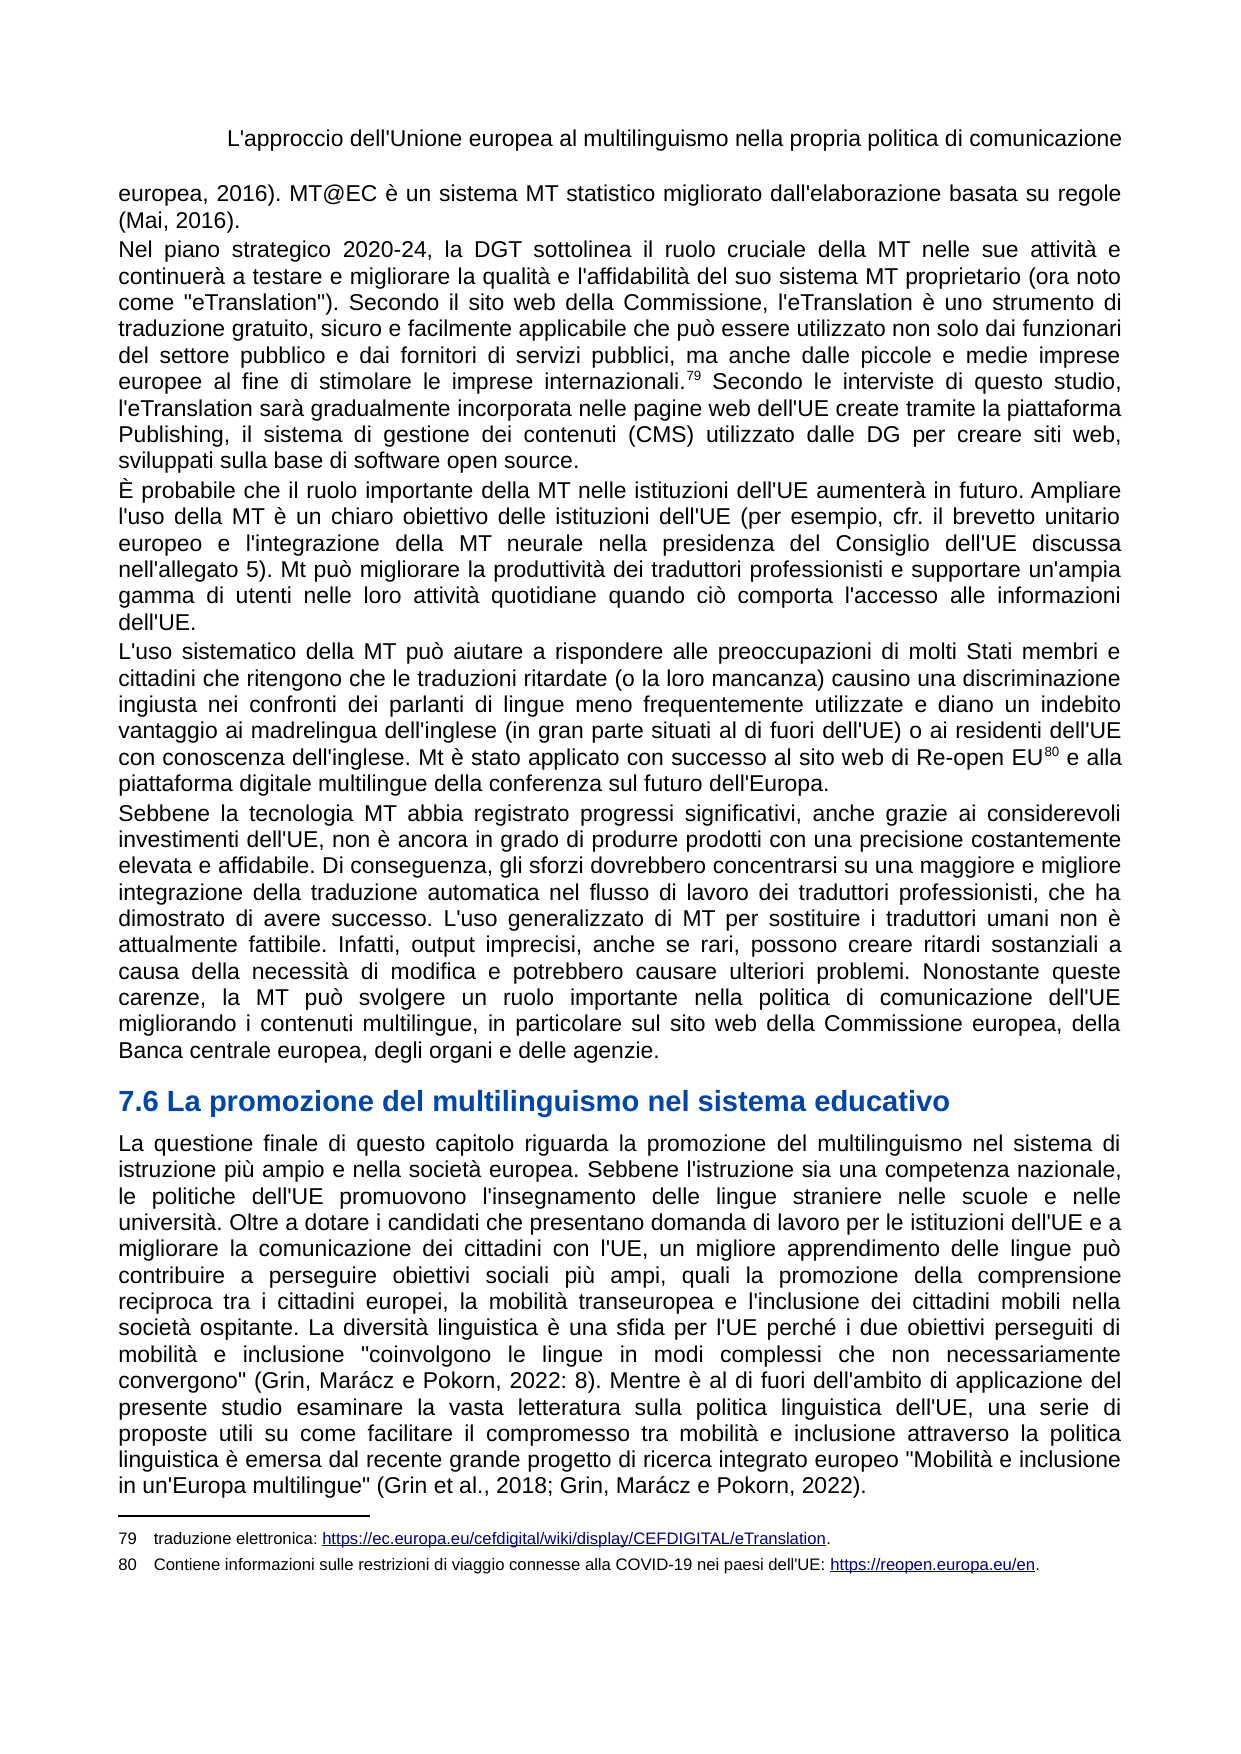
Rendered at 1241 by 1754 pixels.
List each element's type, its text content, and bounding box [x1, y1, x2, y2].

text È probabile che il ruolo importante della MT nelle istituzioni dell'UE aumenterà in futuro. Ampliare l'uso della MT è un chiaro obiettivo delle istituzioni dell'UE (per esempio, cfr. il brevetto unitario europeo e l'integrazione della MT neurale nella presidenza del Consiglio dell'UE discussa nell'allegato 5). Mt può migliorare la produttività dei traduttori professionisti e supportare un'ampia gamma di utenti nelle loro attività quotidiane quando ciò comporta l'accesso alle informazioni dell'UE. [118, 477, 1122, 635]
text La questione finale di questo capitolo riguarda la promozione del multilinguismo nel sistema di istruzione più ampio e nella società europea. Sebbene l'istruzione sia una competenza nazionale, le politiche dell'UE promuovono l'insegnamento delle lingue straniere nelle scuole e nelle università. Oltre a dotare i candidati che presentano domanda di lavoro per le istituzioni dell'UE e a migliorare la comunicazione dei cittadini con l'UE, un migliore apprendimento delle lingue può contribuire a perseguire obiettivi sociali più ampi, quali la promozione della comprensione reciproca tra i cittadini europei, la mobilità transeuropea e l'inclusione dei cittadini mobili nella società ospitante. La diversità linguistica è una sfida per l'UE perché i due obiettivi perseguiti di mobilità e inclusione "coinvolgono le lingue in modi complessi che non necessariamente convergono" (Grin, Marácz e Pokorn, 2022: 8). Mentre è al di fuori dell'ambito di applicazione del presente studio esaminare la vasta letteratura sulla politica linguistica dell'UE, una serie di proposte utili su come facilitare il compromesso tra mobilità e inclusione attraverso la politica linguistica è emersa dal recente grande progetto di ricerca integrato europeo "Mobilità e inclusione in un'Europa multilingue" (Grin et al., 2018; Grin, Marácz e Pokorn, 2022). [118, 1130, 1122, 1499]
text Contiene informazioni sulle restrizioni di viaggio connesse alla COVID-19 nei paesi dell'UE: https://reopen.europa.eu/en. [118, 1554, 1122, 1573]
text Nel piano strategico 2020-24, la DGT sottolinea il ruolo cruciale della MT nelle sue attività e continuerà a testare e migliorare la qualità e l'affidabilità del suo sistema MT proprietario (ora noto come "eTranslation"). Secondo il sito web della Commissione, l'eTranslation è uno strumento di traduzione gratuito, sicuro e facilmente applicabile che può essere utilizzato non solo dai funzionari del settore pubblico e dai fornitori di servizi pubblici, ma anche dalle piccole e medie imprese europee al fine di stimolare le imprese internazionali. Secondo le interviste di questo studio, l'eTranslation sarà gradualmente incorporata nelle pagine web dell'UE create tramite la piattaforma Publishing, il sistema di gestione dei contenuti (CMS) utilizzato dalle DG per creare siti web, sviluppati sulla base di software open source. [118, 236, 1122, 473]
subtitle 7.6 La promozione del multilinguismo nel sistema educativo [118, 1084, 1122, 1117]
text Sebbene la tecnologia MT abbia registrato progressi significativi, anche grazie ai considerevoli investimenti dell'UE, non è ancora in grado di produrre prodotti con una precisione costantemente elevata e affidabile. Di conseguenza, gli sforzi dovrebbero concentrarsi su una maggiore e migliore integrazione della traduzione automatica nel flusso di lavoro dei traduttori professionisti, che ha dimostrato di avere successo. L'uso generalizzato di MT per sostituire i traduttori umani non è attualmente fattibile. Infatti, output imprecisi, anche se rari, possono creare ritardi sostanziali a causa della necessità di modifica e potrebbero causare ulteriori problemi. Nonostante queste carenze, la MT può svolgere un ruolo importante nella politica di comunicazione dell'UE migliorando i contenuti multilingue, in particolare sul sito web della Commissione europea, della Banca centrale europea, degli organi e delle agenzie. [118, 799, 1122, 1063]
text L'uso sistematico della MT può aiutare a rispondere alle preoccupazioni di molti Stati membri e cittadini che ritengono che le traduzioni ritardate (o la loro mancanza) causino una discriminazione ingiusta nei confronti dei parlanti di lingue meno frequentemente utilizzate e diano un indebito vantaggio ai madrelingua dell'inglese (in gran parte situati al di fuori dell'UE) o ai residenti dell'UE con conoscenza dell'inglese. Mt è stato applicato con successo al sito web di Re-open EU e alla piattaforma digitale multilingue della conferenza sul futuro dell'Europa. [118, 638, 1122, 796]
text traduzione elettronica: https://ec.europa.eu/cefdigital/wiki/display/CEFDIGITAL/eTranslation. [118, 1529, 1122, 1548]
text europea, 2016). MT@EC è un sistema MT statistico migliorato dall'elaborazione basata su regole (Mai, 2016). [118, 180, 1122, 233]
